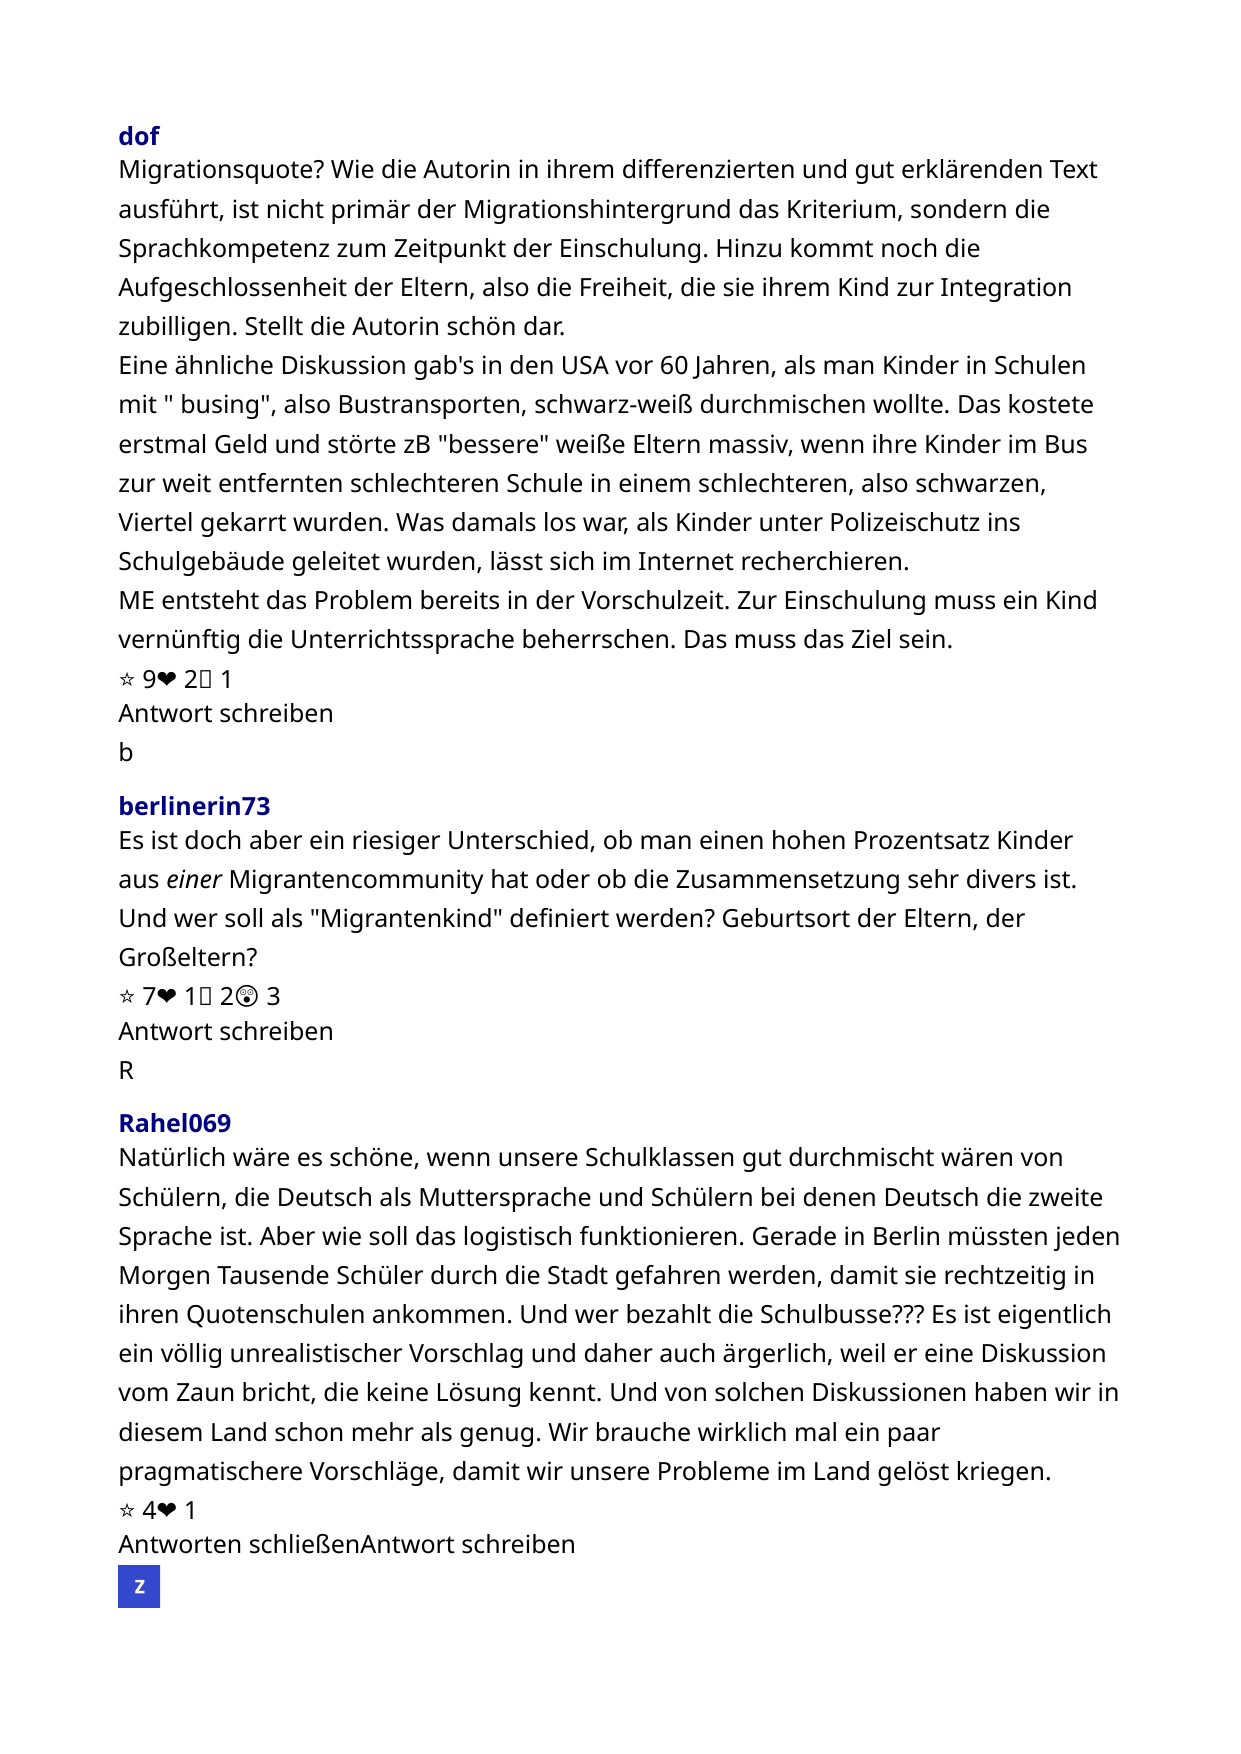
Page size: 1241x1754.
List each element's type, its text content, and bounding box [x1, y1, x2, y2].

text Es ist doch aber ein riesiger Unterschied, ob man einen hohen Prozentsatz Kinder aus einer Migrantencommunity hat oder ob die Zusammensetzung sehr divers ist. Und wer soll als "Migrantenkind" definiert werden? Geburtsort der Eltern, der Großeltern? [118, 822, 1122, 974]
text Antworten schließenAntwort schreiben [118, 1527, 1122, 1561]
text Antwort schreiben [118, 1013, 1122, 1047]
text Migrationsquote? Wie die Autorin in ihrem differenzierten und gut erklärenden Text ausführt, ist nicht primär der Migrationshintergrund das Kriterium, sondern die Sprachkompetenz zum Zeitpunkt der Einschulung. Hinzu kommt noch die Aufgeschlossenheit der Eltern, also die Freiheit, die sie ihrem Kind zur Integration zubilligen. Stellt die Autorin schön dar. [118, 152, 1122, 343]
text Eine ähnliche Diskussion gab's in den USA vor 60 Jahren, als man Kinder in Schulen mit " busing", also Bustransporten, schwarz-weiß durchmischen wollte. Das kostete erstmal Geld und störte zB "bessere" weiße Eltern massiv, wenn ihre Kinder im Bus zur weit entfernten schlechteren Schule in einem schlechteren, also schwarzen, Viertel gekarrt wurden. Was damals los war, als Kinder unter Polizeischutz ins Schulgebäude geleitet wurden, lässt sich im Internet recherchieren. [118, 348, 1122, 578]
subtitle Rahel069 [118, 1106, 1122, 1140]
text Antwort schreiben [118, 695, 1122, 729]
text Natürlich wäre es schöne, wenn unsere Schulklassen gut durchmischt wären von Schülern, die Deutsch als Muttersprache und Schülern bei denen Deutsch die zweite Sprache ist. Aber wie soll das logistisch funktionieren. Gerade in Berlin müssten jeden Morgen Tausende Schüler durch die Stadt gefahren werden, damit sie rechtzeitig in ihren Quotenschulen ankommen. Und wer bezahlt die Schulbusse??? Es ist eigentlich ein völlig unrealistischer Vorschlag und daher auch ärgerlich, weil er eine Diskussion vom Zaun bricht, die keine Lösung kennt. Und von solchen Diskussionen haben wir in diesem Land schon mehr als genug. Wir brauche wirklich mal ein paar pragmatischere Vorschläge, damit wir unsere Probleme im Land gelöst kriegen. [118, 1140, 1122, 1487]
text ME entsteht das Problem bereits in der Vorschulzeit. Zur Einschulung muss ein Kind vernünftig die Unterrichtssprache beherrschen. Das muss das Ziel sein. [118, 583, 1122, 656]
subtitle dof [118, 118, 1122, 152]
text ⭐️ 4❤️ 1 [118, 1493, 1122, 1527]
text ⭐️ 9❤️ 2🤨 1 [118, 661, 1122, 695]
text b [118, 734, 1122, 769]
picture [118, 1565, 161, 1608]
text ⭐️ 7❤️ 1🤨 2😲 3 [118, 979, 1122, 1013]
text R [118, 1052, 1122, 1086]
subtitle berlinerin73 [118, 788, 1122, 822]
